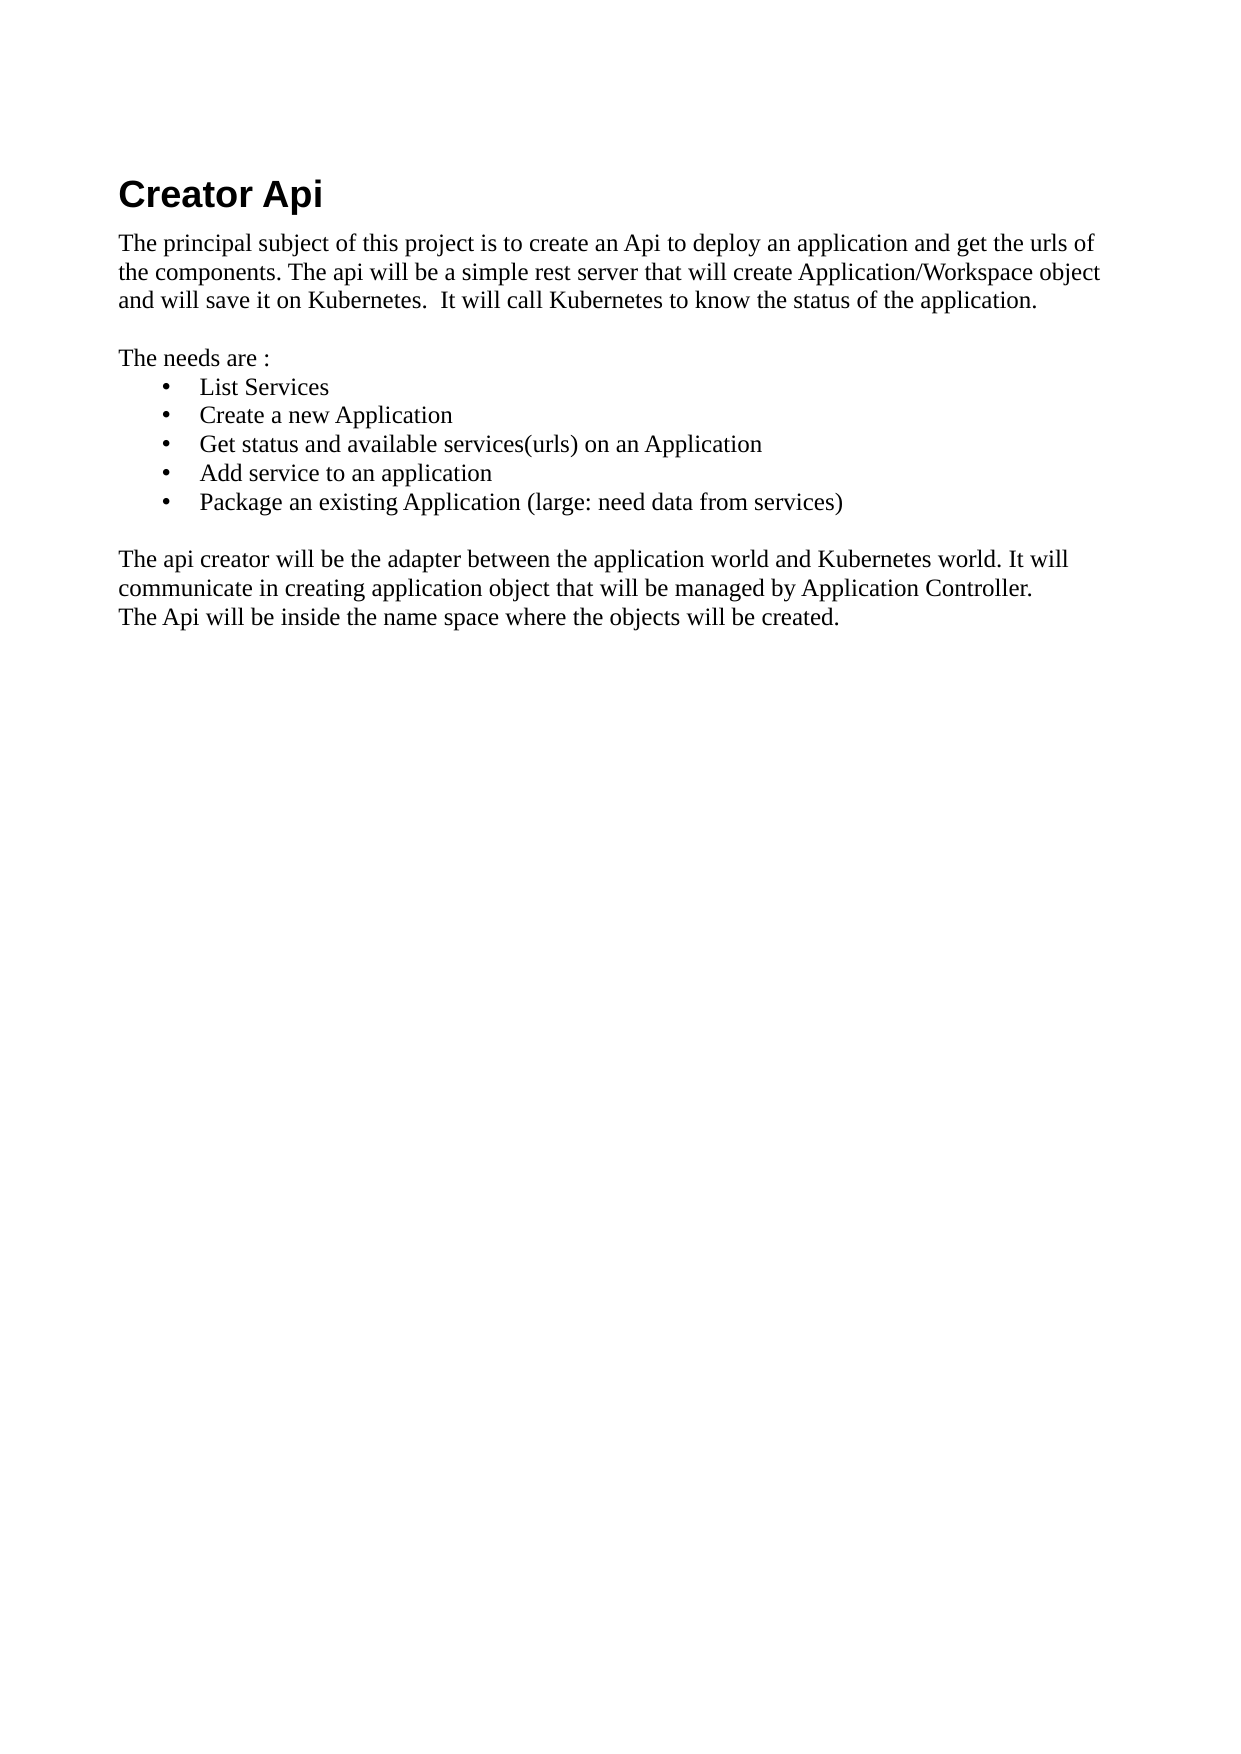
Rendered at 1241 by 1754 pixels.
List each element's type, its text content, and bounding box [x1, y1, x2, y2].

list Get status and available services(urls) on an Application [162, 429, 1122, 458]
text The needs are : [118, 343, 1122, 372]
list List Services [162, 372, 1122, 401]
list Package an existing Application (large: need data from services) [162, 487, 1122, 516]
list Create a new Application [162, 401, 1122, 429]
list Add service to an application [162, 458, 1122, 487]
text The principal subject of this project is to create an Api to deploy an application and get the urls of the components. The api will be a simple rest server that will create Application/Workspace object and will save it on Kubernetes. It will call Kubernetes to know the status of the application. [118, 228, 1122, 314]
text The api creator will be the adapter between the application world and Kubernetes world. It will communicate in creating application object that will be managed by Application Controller. [118, 544, 1122, 602]
text The Api will be inside the name space where the objects will be created. [118, 602, 1122, 631]
subtitle Creator Api [118, 172, 1122, 216]
